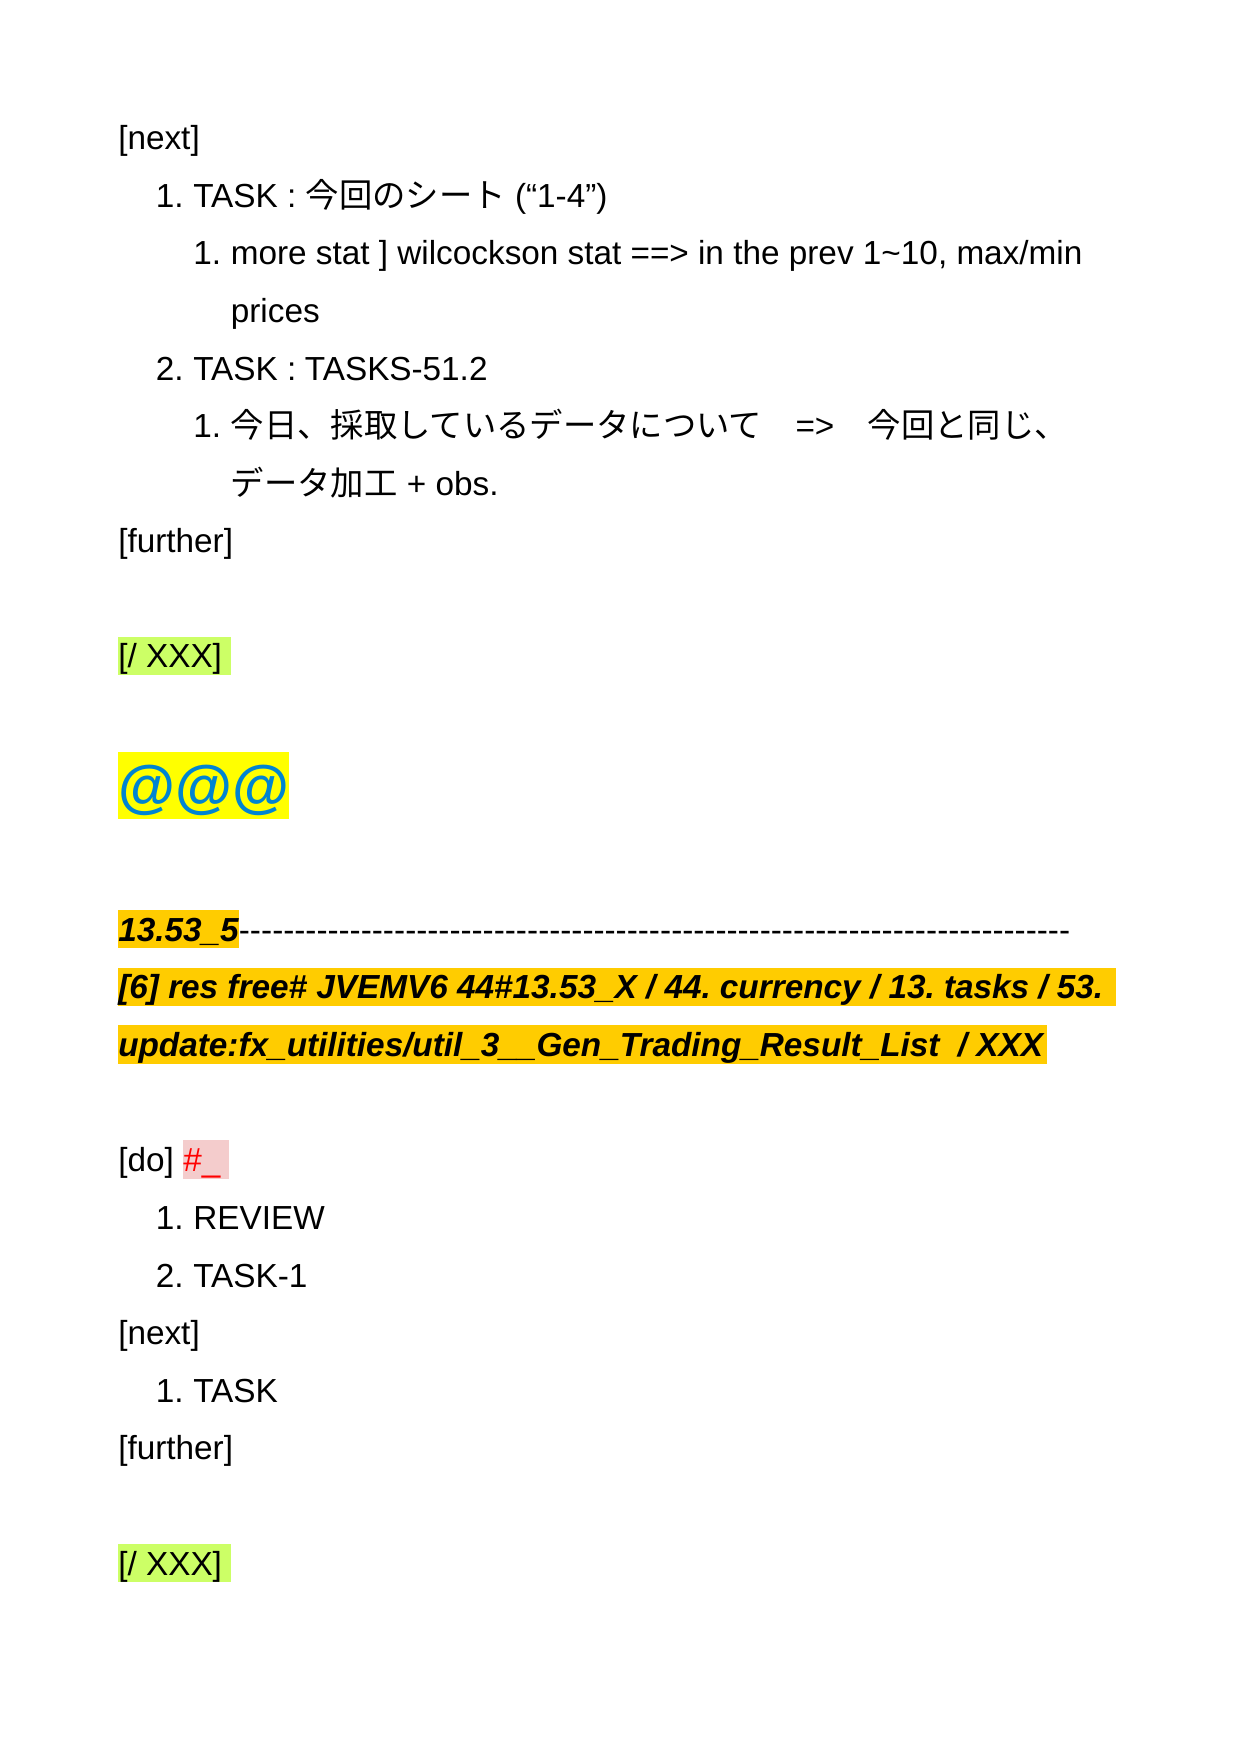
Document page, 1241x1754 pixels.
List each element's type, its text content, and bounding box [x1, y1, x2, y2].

text [/ XXX] [118, 579, 1122, 675]
list TASK : TASKS-51.2 [156, 348, 1122, 387]
text @@@ [118, 752, 1122, 819]
list REVIEW [156, 1198, 1122, 1236]
text [next] [118, 118, 1122, 157]
text [/ XXX] [118, 1486, 1122, 1582]
text [next] [118, 1313, 1122, 1352]
text [6] res free# JVEMV6 44#13.53_X / 44. currency / 13. tasks / 53. update:fx_utilities/util_3__Gen_Trading_Result_List / XXX [118, 968, 1122, 1064]
list TASK : 今回のシート (“1-4”) [156, 176, 1122, 214]
text [further] [118, 1428, 1122, 1467]
text [do] #_ [118, 1140, 1122, 1179]
list more stat ] wilcockson stat ==> in the prev 1~10, max/min prices [193, 233, 1122, 329]
list TASK-1 [156, 1256, 1122, 1294]
text 13.53_5--------------------------------------------------------------------------- [118, 910, 1122, 948]
list TASK [156, 1371, 1122, 1409]
text [further] [118, 521, 1122, 560]
list 今日、採取しているデータについて => 今回と同じ、データ加工 + obs. [193, 406, 1122, 502]
